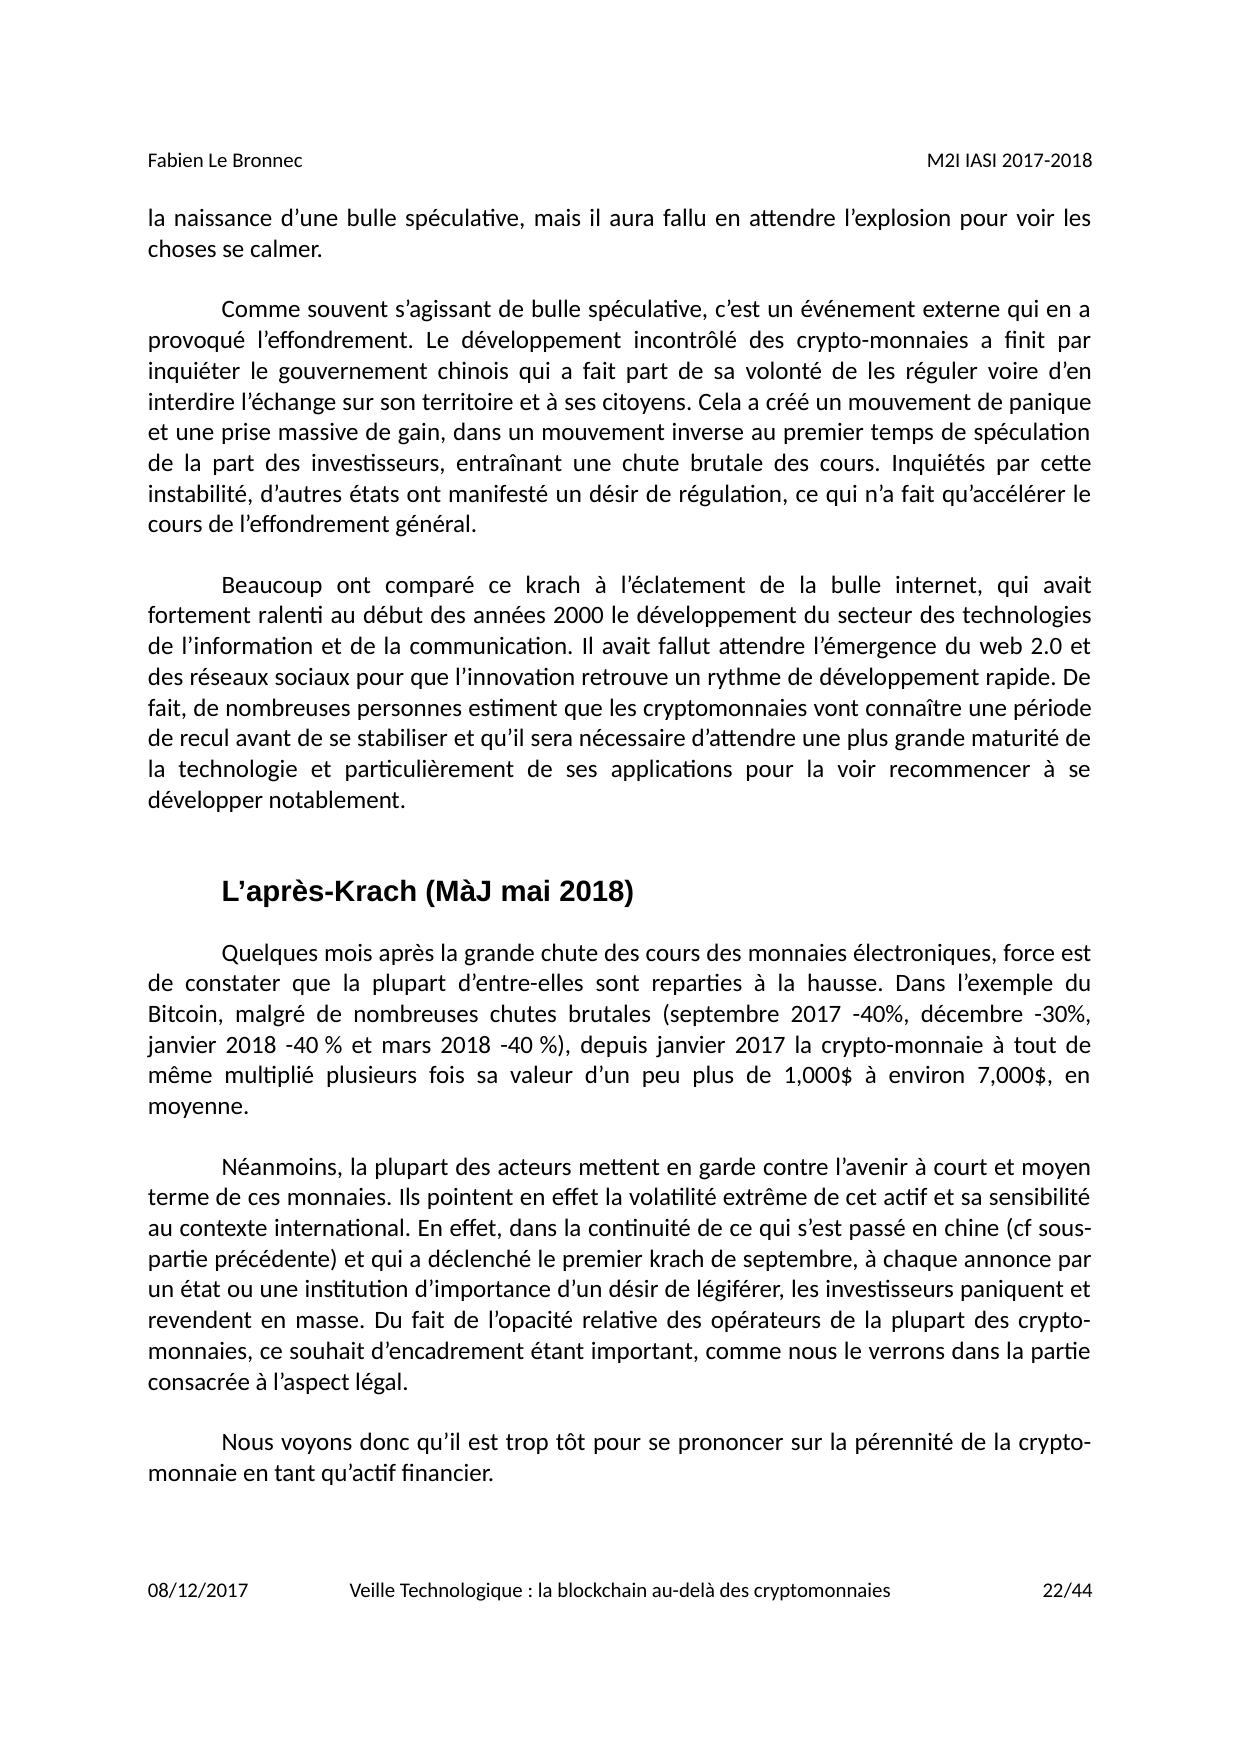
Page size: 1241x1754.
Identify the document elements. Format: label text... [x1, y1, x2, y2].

text Beaucoup ont comparé ce krach à l’éclatement de la bulle internet, qui avait fortement ralenti au début des années 2000 le développement du secteur des technologies de l’information et de la communication. Il avait fallut attendre l’émergence du web 2.0 et des réseaux sociaux pour que l’innovation retrouve un rythme de développement rapide. De fait, de nombreuses personnes estiment que les cryptomonnaies vont connaître une période de recul avant de se stabiliser et qu’il sera nécessaire d’attendre une plus grande maturité de la technologie et particulièrement de ses applications pour la voir recommencer à se développer notablement. [148, 569, 1093, 814]
text la naissance d’une bulle spéculative, mais il aura fallu en attendre l’explosion pour voir les choses se calmer. [148, 202, 1093, 264]
text Nous voyons donc qu’il est trop tôt pour se prononcer sur la pérennité de la crypto-monnaie en tant qu’actif financier. [148, 1426, 1093, 1487]
text Quelques mois après la grande chute des cours des monnaies électroniques, force est de constater que la plupart d’entre-elles sont reparties à la hausse. Dans l’exemple du Bitcoin, malgré de nombreuses chutes brutales (septembre 2017 -40%, décembre -30%, janvier 2018 -40 % et mars 2018 -40 %), depuis janvier 2017 la crypto-monnaie à tout de même multiplié plusieurs fois sa valeur d’un peu plus de 1,000$ à environ 7,000$, en moyenne. [148, 937, 1093, 1121]
text Néanmoins, la plupart des acteurs mettent en garde contre l’avenir à court et moyen terme de ces monnaies. Ils pointent en effet la volatilité extrême de cet actif et sa sensibilité au contexte international. En effet, dans la continuité de ce qui s’est passé en chine (cf sous-partie précédente) et qui a déclenché le premier krach de septembre, à chaque annonce par un état ou une institution d’importance d’un désir de légiférer, les investisseurs paniquent et revendent en masse. Du fait de l’opacité relative des opérateurs de la plupart des crypto-monnaies, ce souhait d’encadrement étant important, comme nous le verrons dans la partie consacrée à l’aspect légal. [148, 1151, 1093, 1396]
text Comme souvent s’agissant de bulle spéculative, c’est un événement externe qui en a provoqué l’effondrement. Le développement incontrôlé des crypto-monnaies a finit par inquiéter le gouvernement chinois qui a fait part de sa volonté de les réguler voire d’en interdire l’échange sur son territoire et à ses citoyens. Cela a créé un mouvement de panique et une prise massive de gain, dans un mouvement inverse au premier temps de spéculation de la part des investisseurs, entraînant une chute brutale des cours. Inquiétés par cette instabilité, d’autres états ont manifesté un désir de régulation, ce qui n’a fait qu’accélérer le cours de l’effondrement général. [148, 293, 1093, 539]
subtitle L’après-Krach (MàJ mai 2018) [148, 873, 1093, 907]
